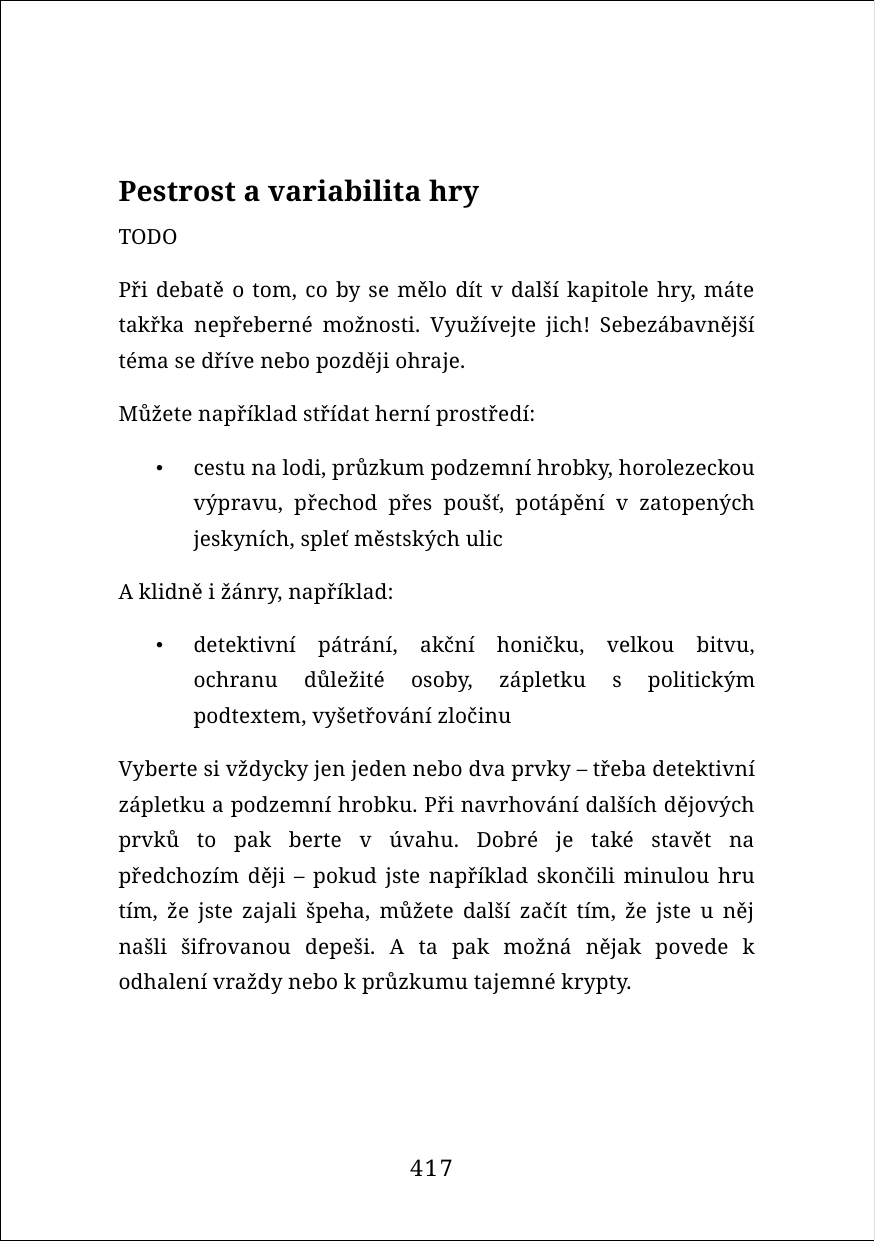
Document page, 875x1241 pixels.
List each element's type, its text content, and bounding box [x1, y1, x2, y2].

text Při debatě o tom, co by se mělo dít v další kapitole hry, máte takřka nepřeberné možnosti. Využívejte jich! Sebezábavnější téma se dříve nebo později ohraje. [118, 275, 756, 374]
text TODO [118, 222, 756, 250]
text A klidně i žánry, například: [118, 577, 756, 605]
text Můžete například střídat herní prostředí: [118, 399, 756, 428]
list detektivní pátrání, akční honičku, velkou bitvu, ochranu důležité osoby, zápletku s politickým podtextem, vyšetřování zločinu [156, 630, 756, 729]
list cestu na lodi, průzkum podzemní hrobky, horolezeckou výpravu, přechod přes poušť, potápění v zatopených jeskyních, spleť městských ulic [156, 453, 756, 552]
subtitle Pestrost a variabilita hry [118, 172, 756, 210]
text Vyberte si vždycky jen jeden nebo dva prvky – třeba detektivní zápletku a podzemní hrobku. Při navrhování dalších dějových prvků to pak berte v úvahu. Dobré je také stavět na předchozím ději – pokud jste například skončili minulou hru tím, že jste zajali špeha, můžete další začít tím, že jste u něj našli šifrovanou depeši. A ta pak možná nějak povede k odhalení vraždy nebo k průzkumu tajemné krypty. [118, 754, 756, 996]
